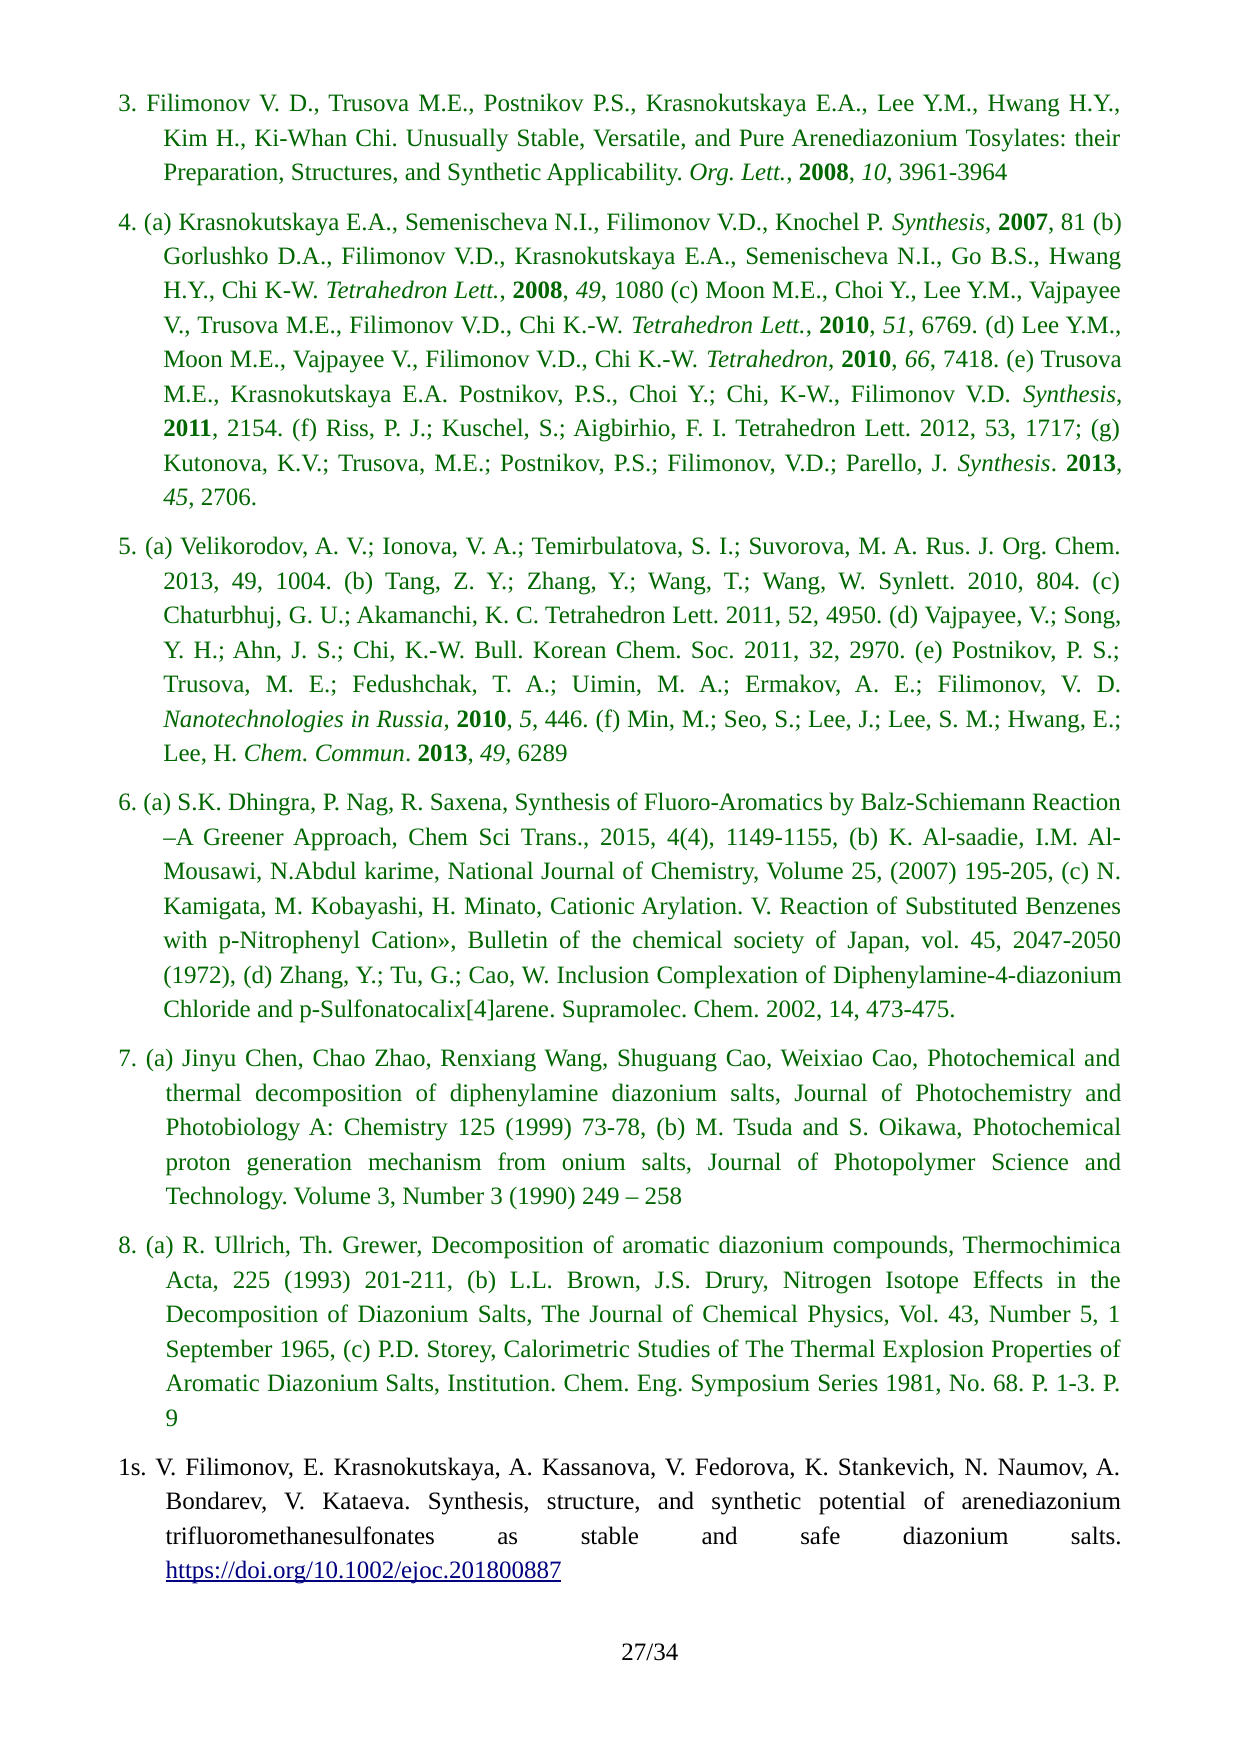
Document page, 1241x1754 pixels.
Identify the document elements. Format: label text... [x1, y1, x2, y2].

list 4. (a) Krasnokutskaya E.A., Semenischeva N.I., Filimonov V.D., Knochel P. Synthesis, 2007, 81 (b) Gorlushko D.A., Filimonov V.D., Krasnokutskaya E.A., Semenischeva N.I., Go B.S., Hwang H.Y., Chi K-W. Tetrahedron Lett., 2008, 49, 1080 (c) Moon M.E., Choi Y., Lee Y.M., Vajpayee V., Trusova M.E., Filimonov V.D., Chi K.-W. Tetrahedron Lett., 2010, 51, 6769. (d) Lee Y.M., Moon M.E., Vajpayee V., Filimonov V.D., Chi K.-W. Tetrahedron, 2010, 66, 7418. (e) Trusova M.E., Krasnokutskaya E.A. Postnikov, P.S., Choi Y.; Chi, K-W., Filimonov V.D. Synthesis, 2011, 2154. (f) Riss, P. J.; Kuschel, S.; Aigbirhio, F. I. Tetrahedron Lett. 2012, 53, 1717; (g) Kutonova, K.V.; Trusova, M.E.; Postnikov, P.S.; Filimonov, V.D.; Parello, J. Synthesis. 2013, 45, 2706. [118, 207, 1122, 511]
text 1s. V. Filimonov, E. Krasnokutskaya, A. Kassanova, V. Fedorova, K. Stankevich, N. Naumov, A. Bondarev, V. Kataeva. Synthesis, structure, and synthetic potential of arenediazonium trifluoromethanesulfonates as stable and safe diazonium salts. https://doi.org/10.1002/ejoc.201800887 [118, 1452, 1122, 1584]
list 6. (a) S.K. Dhingra, P. Nag, R. Saxena, Synthesis of Fluoro-Aromatics by Balz-Schiemann Reaction –A Greener Approach, Chem Sci Trans., 2015, 4(4), 1149-1155, (b) K. Al-saadie, I.M. Al-Mousawi, N.Abdul karime, National Journal of Chemistry, Volume 25, (2007) 195-205, (c) N. Kamigata, M. Kobayashi, H. Minato, Cationic Arylation. V. Reaction of Substituted Benzenes with p-Nitrophenyl Cation», Bulletin of the chemical society of Japan, vol. 45, 2047-2050 (1972), (d) Zhang, Y.; Tu, G.; Cao, W. Inclusion Complexation of Diphenylamine-4-diazonium Chloride and p-Sulfonatocalix[4]arene. Supramolec. Chem. 2002, 14, 473-475. [118, 787, 1122, 1023]
list 5. (a) Velikorodov, A. V.; Ionova, V. A.; Temirbulatova, S. I.; Suvorova, M. A. Rus. J. Org. Chem. 2013, 49, 1004. (b) Tang, Z. Y.; Zhang, Y.; Wang, T.; Wang, W. Synlett. 2010, 804. (c) Chaturbhuj, G. U.; Akamanchi, K. C. Tetrahedron Lett. 2011, 52, 4950. (d) Vajpayee, V.; Song, Y. H.; Ahn, J. S.; Chi, K.-W. Bull. Korean Chem. Soc. 2011, 32, 2970. (e) Postnikov, P. S.; Trusova, M. E.; Fedushchak, T. A.; Uimin, M. A.; Ermakov, A. E.; Filimonov, V. D. Nanotechnologies in Russia, 2010, 5, 446. (f) Min, M.; Seo, S.; Lee, J.; Lee, S. M.; Hwang, E.; Lee, H. Chem. Commun. 2013, 49, 6289 [118, 531, 1122, 767]
list 3. Filimonov V. D., Trusova M.E., Postnikov P.S., Krasnokutskaya E.A., Lee Y.M., Hwang H.Y., Kim H., Ki-Whan Chi. Unusually Stable, Versatile, and Pure Arenediazonium Tosylates: their Preparation, Structures, and Synthetic Applicability. Org. Lett., 2008, 10, 3961-3964 [118, 88, 1122, 186]
text 7. (a) Jinyu Chen, Chao Zhao, Renxiang Wang, Shuguang Cao, Weixiao Cao, Photochemical and thermal decomposition of diphenylamine diazonium salts, Journal of Photochemistry and Photobiology A: Chemistry 125 (1999) 73-78, (b) M. Tsuda and S. Oikawa, Photochemical proton generation mechanism from onium salts, Journal of Photopolymer Science and Technology. Volume 3, Number 3 (1990) 249 – 258 [118, 1043, 1122, 1210]
text 8. (a) R. Ullrich, Th. Grewer, Decomposition of aromatic diazonium compounds, Thermochimica Acta, 225 (1993) 201-211, (b) L.L. Brown, J.S. Drury, Nitrogen Isotope Effects in the Decomposition of Diazonium Salts, The Journal of Chemical Physics, Vol. 43, Number 5, 1 September 1965, (c) P.D. Storey, Calorimetric Studies of The Thermal Explosion Properties of Aromatic Diazonium Salts, Institution. Chem. Eng. Symposium Series 1981, No. 68. P. 1-3. P. 9 [118, 1230, 1122, 1431]
